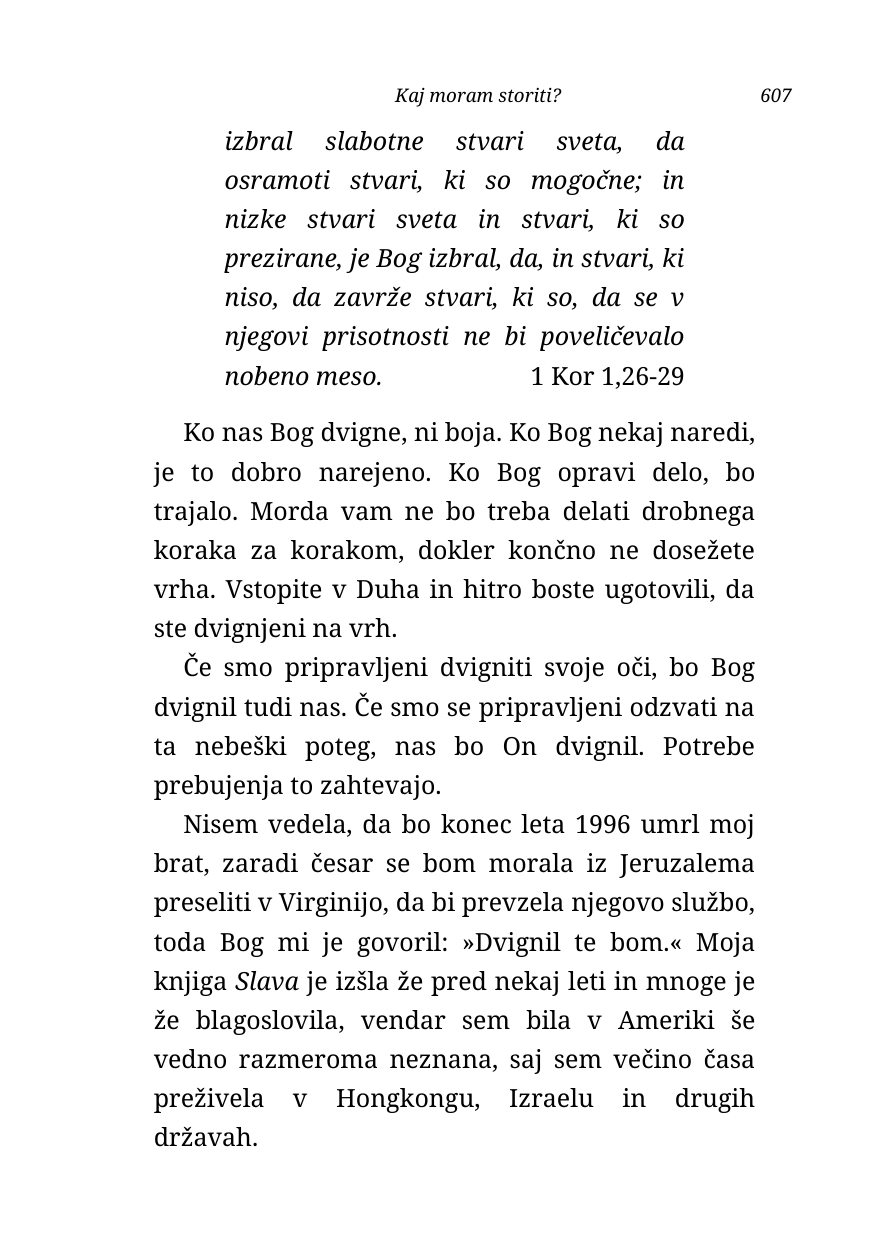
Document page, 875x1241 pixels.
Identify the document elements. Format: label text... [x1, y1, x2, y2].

text Če smo pripravljeni dvigniti svoje oči, bo Bog dvignil tudi nas. Če smo se pripravljeni odzvati na ta nebeški poteg, nas bo On dvignil. Potrebe prebujenja to zahtevajo. [153, 650, 756, 802]
text Nisem vedela, da bo konec leta 1996 umrl moj brat, zaradi česar se bom morala iz Jeruzalema preseliti v Virginijo, da bi prevzela njegovo službo, toda Bog mi je govoril: »Dvignil te bom.« Moja knjiga Slava je izšla že pred nekaj leti in mnoge je že blagoslovila, vendar sem bila v Ameriki še vedno razmeroma neznana, saj sem večino časa preživela v Hongkongu, Izraelu in drugih državah. [153, 807, 756, 1154]
text Ko nas Bog dvigne, ni boja. Ko Bog nekaj naredi, je to dobro narejeno. Ko Bog opravi delo, bo trajalo. Morda vam ne bo treba delati drobnega koraka za korakom, dokler končno ne dosežete vrha. Vstopite v Duha in hitro boste ugotovili, da ste dvignjeni na vrh. [153, 415, 756, 645]
text izbral slabotne stvari sveta, da osramoti stvari, ki so mogočne; in nizke stvari sveta in stvari, ki so prezirane, je Bog izbral, da, in stvari, ki niso, da zavrže stvari, ki so, da se v njegovi prisotnosti ne bi poveličevalo nobeno meso. 1 Kor 1,26-29 [224, 123, 685, 392]
